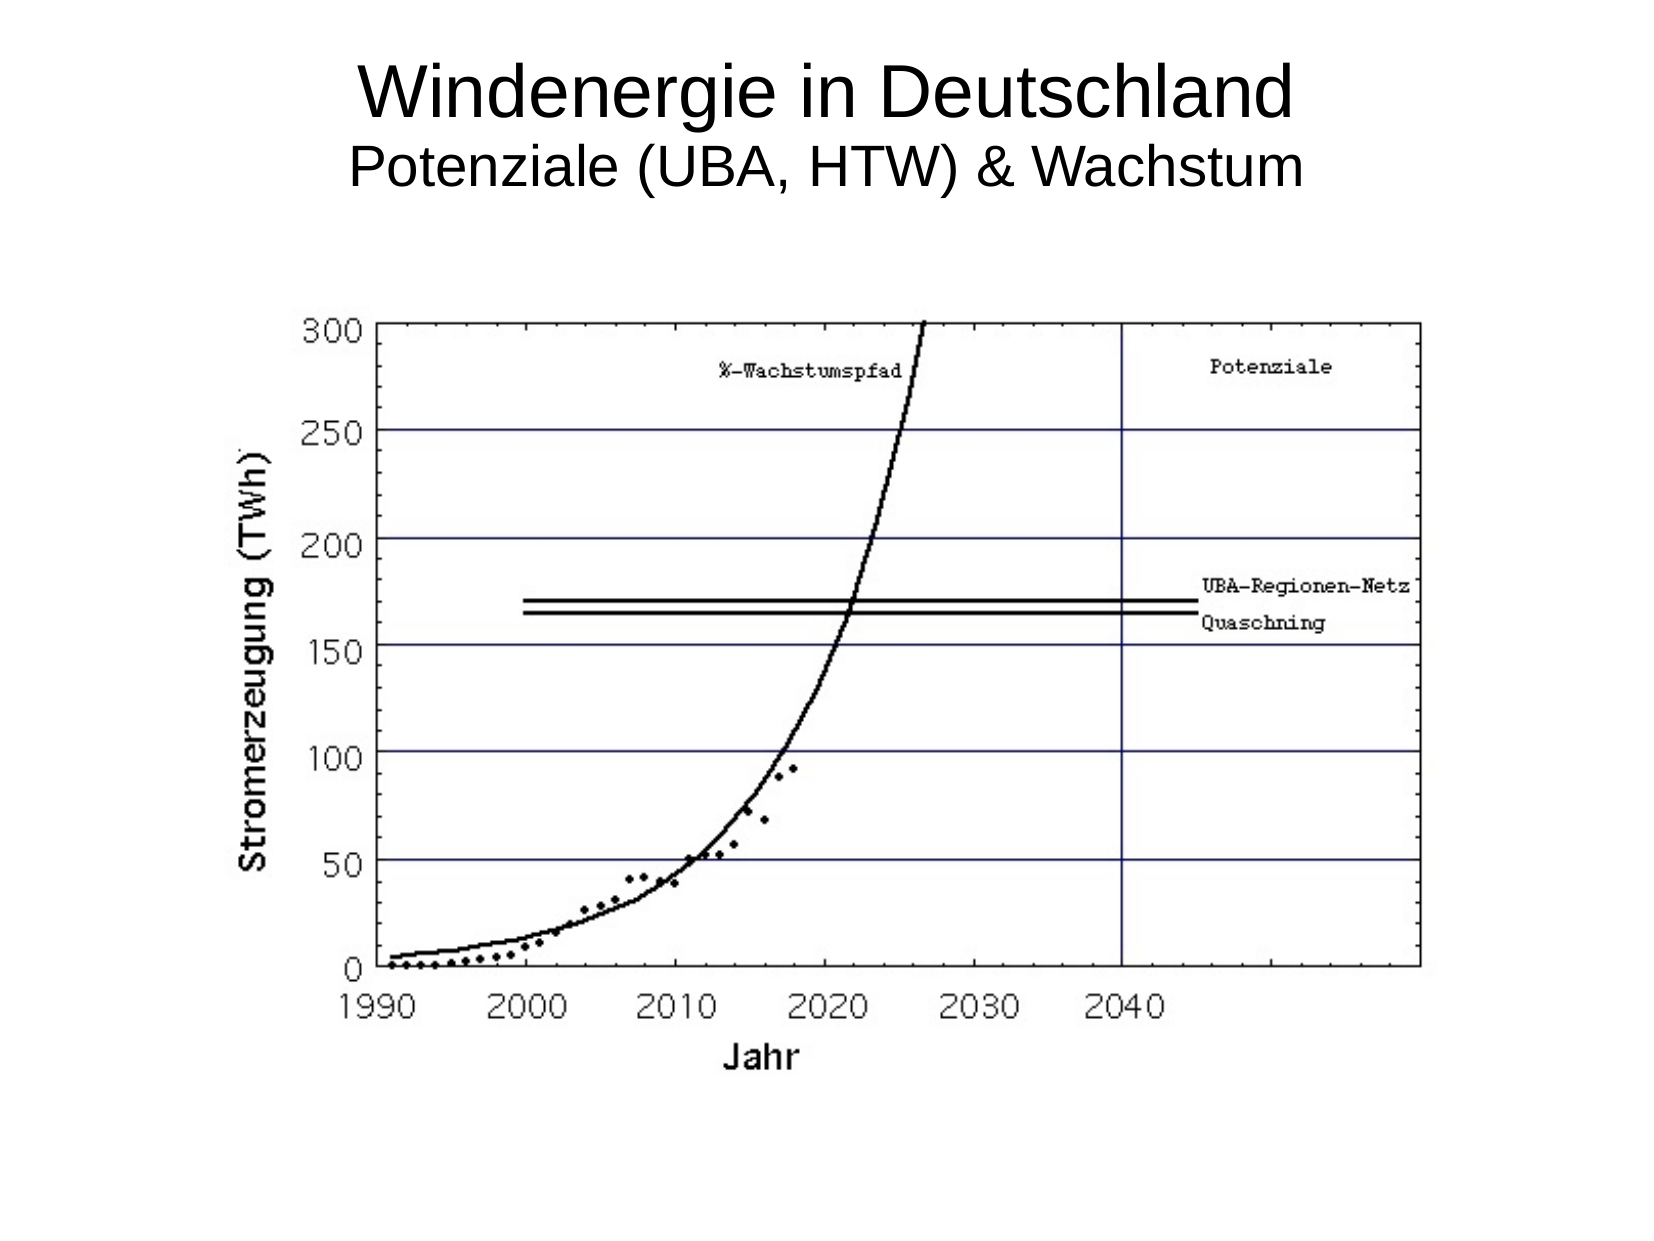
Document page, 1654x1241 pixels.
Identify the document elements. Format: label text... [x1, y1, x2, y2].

title Windenergie in Deutschland Potenziale (UBA, HTW) & Wachstum [82, 49, 1571, 257]
picture [192, 290, 1461, 1109]
